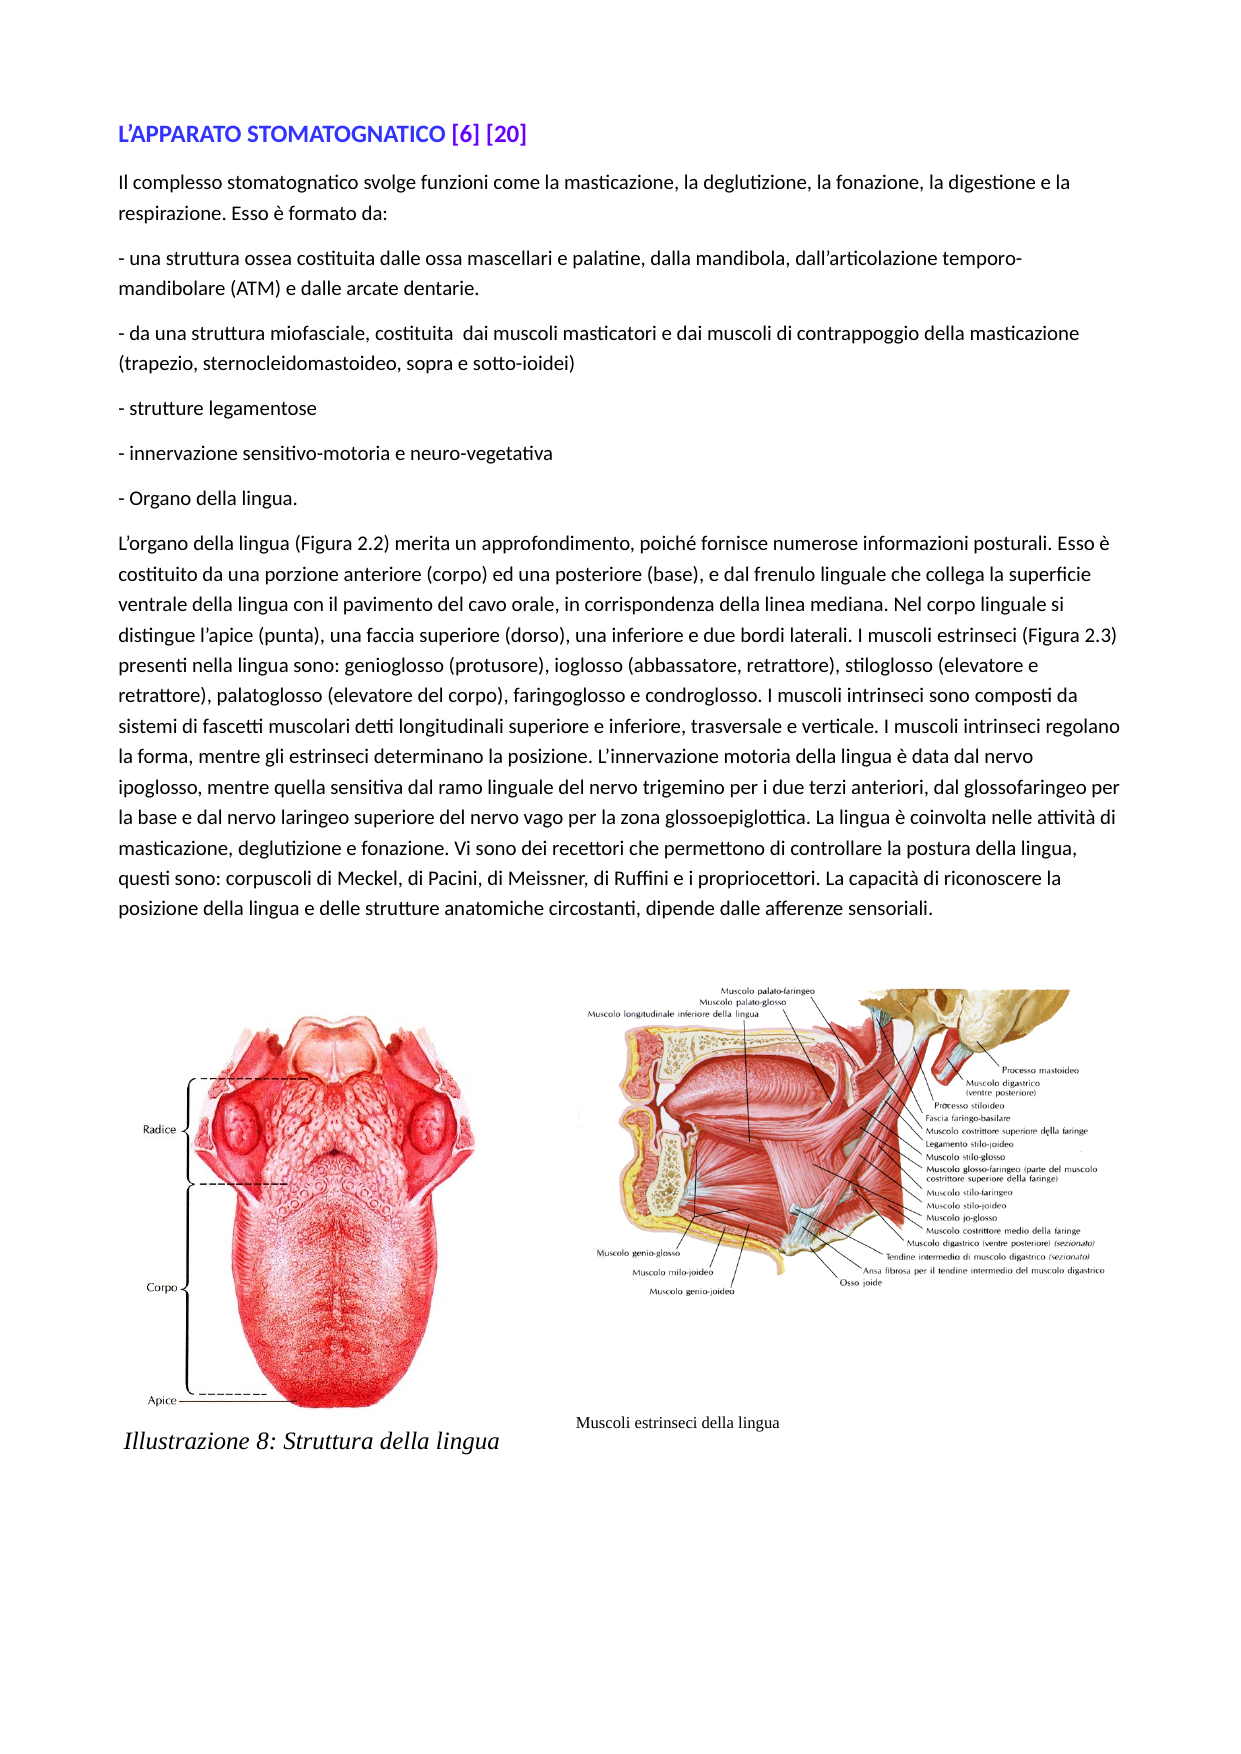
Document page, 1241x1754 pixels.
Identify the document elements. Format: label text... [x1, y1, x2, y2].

text Il complesso stomatognatico svolge funzioni come la masticazione, la deglutizione, la fonazione, la digestione e la respirazione. Esso è formato da: [118, 169, 1122, 225]
text L’APPARATO STOMATOGNATICO [6] [20] [118, 118, 1122, 149]
text - da una struttura miofasciale, costituita dai muscoli masticatori e dai muscoli di contrappoggio della masticazione (trapezio, sternocleidomastoideo, sopra e sotto-ioidei) [118, 320, 1122, 376]
text - innervazione sensitivo-motoria e neuro-vegetativa [118, 441, 1122, 466]
text - una struttura ossea costituita dalle ossa mascellari e palatine, dalla mandibola, dall’articolazione temporo-mandibolare (ATM) e dalle arcate dentarie. [118, 245, 1122, 301]
text - strutture legamentose [118, 396, 1122, 421]
text L’organo della lingua (Figura 2.2) merita un approfondimento, poiché fornisce numerose informazioni posturali. Esso è costituito da una porzione anteriore (corpo) ed una posteriore (base), e dal frenulo linguale che collega la superficie ventrale della lingua con il pavimento del cavo orale, in corrispondenza della linea mediana. Nel corpo linguale si distingue l’apice (punta), una faccia superiore (dorso), una inferiore e due bordi laterali. I muscoli estrinseci (Figura 2.3) presenti nella lingua sono: genioglosso (protusore), ioglosso (abbassatore, retrattore), stiloglosso (elevatore e retrattore), palatoglosso (elevatore del corpo), faringoglosso e condroglosso. I muscoli intrinseci sono composti da sistemi di fascetti muscolari detti longitudinali superiore e inferiore, trasversale e verticale. I muscoli intrinseci regolano la forma, mentre gli estrinseci determinano la posizione. L’innervazione motoria della lingua è data dal nervo ipoglosso, mentre quella sensitiva dal ramo linguale del nervo trigemino per i due terzi anteriori, dal glossofaringeo per la base e dal nervo laringeo superiore del nervo vago per la zona glossoepiglottica. La lingua è coinvolta nelle attività di masticazione, deglutizione e fonazione. Vi sono dei recettori che permettono di controllare la postura della lingua, questi sono: corpuscoli di Meckel, di Pacini, di Meissner, di Ruffini e i propriocettori. La capacità di riconoscere la posizione della lingua e delle strutture anatomiche circostanti, dipende dalle afferenze sensoriali. [118, 531, 1122, 921]
picture [575, 976, 1114, 1311]
picture [123, 980, 505, 1426]
text Muscoli estrinseci della lingua [576, 1311, 1113, 1432]
text - Organo della lingua. [118, 486, 1122, 511]
text Illustrazione 8: Struttura della lingua [123, 1426, 505, 1455]
